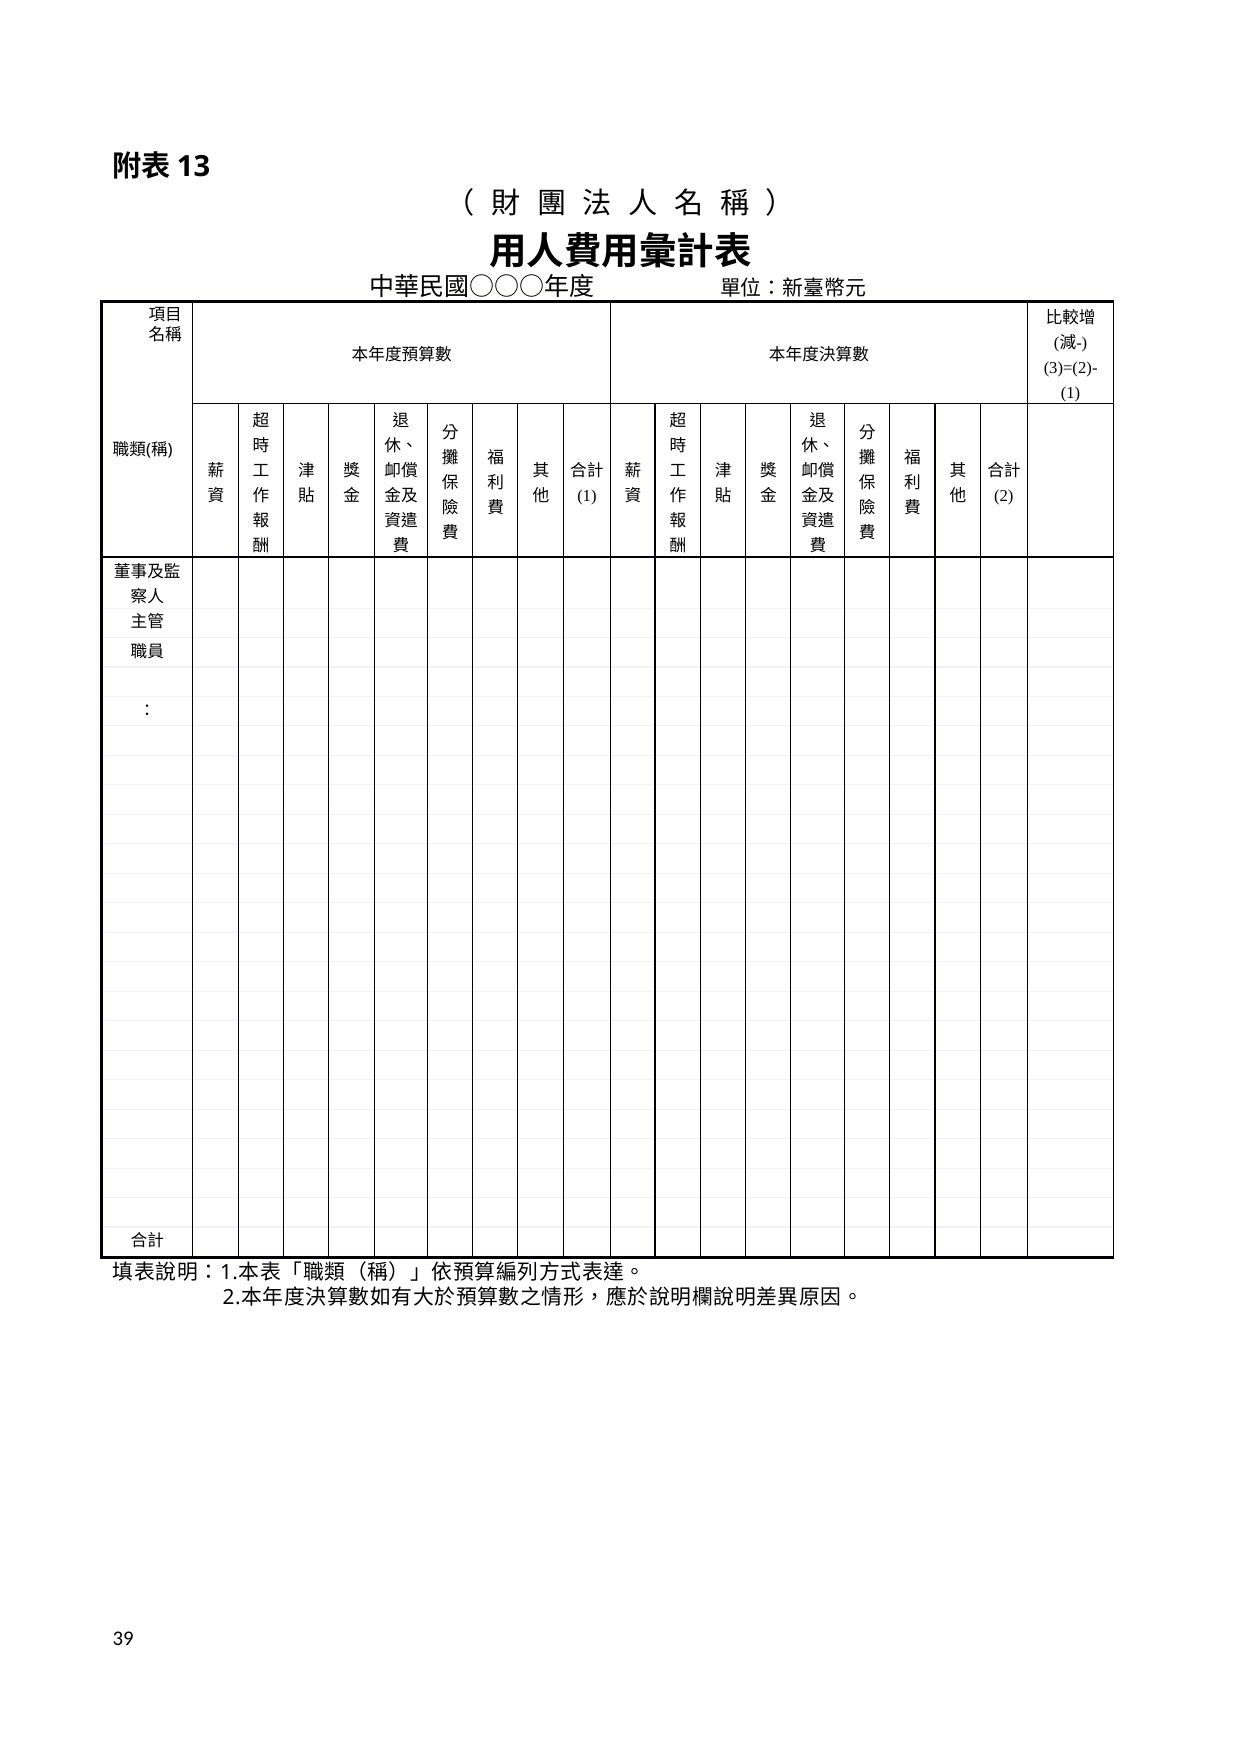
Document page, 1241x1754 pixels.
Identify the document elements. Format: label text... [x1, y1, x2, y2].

table_cell [845, 1198, 889, 1226]
table_cell [656, 1051, 700, 1079]
table_cell [936, 756, 980, 784]
table_cell [375, 609, 427, 637]
table_cell [518, 609, 563, 637]
table_cell [103, 992, 192, 1020]
table_cell 合計 (1) [564, 404, 610, 556]
table_cell [375, 962, 427, 991]
table_cell [239, 1228, 283, 1256]
table_cell [845, 638, 889, 666]
table_cell [791, 785, 844, 814]
table_cell [375, 1080, 427, 1108]
table_cell 超時工作報酬 [656, 404, 700, 556]
table_cell [103, 1110, 192, 1138]
table_cell [701, 1080, 745, 1108]
table_cell [701, 697, 745, 725]
table_cell [193, 1080, 238, 1108]
table_cell [428, 1110, 472, 1138]
table_cell [239, 844, 283, 873]
table_cell [473, 844, 517, 873]
table_cell [329, 785, 374, 814]
table_cell [284, 638, 328, 666]
table_cell [656, 844, 700, 873]
table_cell [518, 785, 563, 814]
table_cell [746, 1080, 790, 1108]
table_cell [103, 962, 192, 991]
table_cell [890, 903, 934, 932]
table_cell [936, 785, 980, 814]
table_cell [981, 1198, 1027, 1226]
table_cell [473, 558, 517, 607]
table_cell [845, 844, 889, 873]
table_cell [284, 903, 328, 932]
table_cell [329, 1198, 374, 1226]
table_cell [656, 1139, 700, 1167]
table_cell [1028, 697, 1113, 725]
table_cell 分攤保險費 [845, 404, 889, 556]
table_cell [1028, 609, 1113, 637]
table_cell [1028, 1110, 1113, 1138]
table_cell [1028, 1169, 1113, 1197]
table_cell [936, 1051, 980, 1079]
table_cell [1028, 933, 1113, 961]
table_cell [981, 1228, 1027, 1256]
table_cell [1028, 785, 1113, 814]
table_cell [746, 815, 790, 843]
table_cell [193, 1021, 238, 1049]
table_cell [193, 609, 238, 637]
table_cell [329, 1021, 374, 1049]
table_cell [890, 1169, 934, 1197]
table_cell [239, 609, 283, 637]
table_cell [701, 815, 745, 843]
table_cell [791, 815, 844, 843]
table_header 本年度預算數 [193, 303, 610, 403]
table_cell [239, 1110, 283, 1138]
table_cell [564, 874, 610, 902]
table_cell [518, 992, 563, 1020]
table_cell [981, 638, 1027, 666]
table_cell [701, 844, 745, 873]
table_cell [428, 726, 472, 755]
table_cell [428, 815, 472, 843]
table_cell [936, 668, 980, 696]
table_cell [701, 756, 745, 784]
table_cell [746, 785, 790, 814]
table_cell [936, 1080, 980, 1108]
table_cell [103, 844, 192, 873]
table_cell 其他 [518, 404, 563, 556]
table_cell [611, 844, 654, 873]
table_cell [981, 1169, 1027, 1197]
table_cell [936, 1021, 980, 1049]
table_cell [701, 1169, 745, 1197]
table_cell [611, 609, 654, 637]
table_cell [473, 726, 517, 755]
table_cell [473, 1080, 517, 1108]
table_cell [701, 962, 745, 991]
table_cell [1028, 903, 1113, 932]
table_cell [890, 558, 934, 607]
table_cell 薪資 [611, 404, 654, 556]
table_cell [656, 1021, 700, 1049]
table_cell [1028, 992, 1113, 1020]
table_cell 福利費 [890, 404, 934, 556]
table_cell [239, 785, 283, 814]
table_cell 福利費 [473, 404, 517, 556]
table_cell [791, 1021, 844, 1049]
table_cell [1028, 1080, 1113, 1108]
table_cell [193, 844, 238, 873]
table_cell 其他 [936, 404, 980, 556]
table_cell [518, 1228, 563, 1256]
text 中華民國○○○年度 單位：新臺幣元 [222, 275, 1128, 300]
table_cell [611, 668, 654, 696]
table_cell [518, 697, 563, 725]
table_cell [329, 697, 374, 725]
table_cell [1028, 1021, 1113, 1049]
table_cell [375, 1021, 427, 1049]
table_cell [611, 1021, 654, 1049]
table_cell [656, 1198, 700, 1226]
table_cell [981, 844, 1027, 873]
table_cell [193, 1228, 238, 1256]
table_cell [473, 668, 517, 696]
table_cell [936, 844, 980, 873]
table_cell [239, 756, 283, 784]
table_cell [103, 903, 192, 932]
table_cell [284, 785, 328, 814]
table_cell [239, 1169, 283, 1197]
table_cell [428, 962, 472, 991]
table_cell [193, 668, 238, 696]
table_cell [284, 756, 328, 784]
table_cell [239, 992, 283, 1020]
table_cell [473, 638, 517, 666]
table_cell 分攤保險費 [428, 404, 472, 556]
table_cell [1028, 756, 1113, 784]
table_cell [518, 962, 563, 991]
table_cell [428, 844, 472, 873]
table_cell [981, 933, 1027, 961]
table_cell [284, 1139, 328, 1167]
table_cell [936, 933, 980, 961]
table_cell [239, 1080, 283, 1108]
table_cell [611, 638, 654, 666]
table_cell [518, 815, 563, 843]
table_cell [890, 1021, 934, 1049]
table_cell [791, 1139, 844, 1167]
table_cell [746, 609, 790, 637]
table_cell [746, 903, 790, 932]
table_cell [518, 1021, 563, 1049]
table_cell [746, 697, 790, 725]
table_cell [239, 558, 283, 607]
table_cell [564, 726, 610, 755]
table_cell [890, 1228, 934, 1256]
table_cell [701, 933, 745, 961]
table_cell [193, 558, 238, 607]
table_cell [746, 1021, 790, 1049]
table_cell [845, 1021, 889, 1049]
table_cell 職員 [103, 638, 192, 666]
table_cell [791, 1080, 844, 1108]
table_cell [329, 962, 374, 991]
table_cell [284, 1228, 328, 1256]
table_cell [428, 1139, 472, 1167]
table_cell [564, 756, 610, 784]
table_cell [239, 726, 283, 755]
table_cell 津貼 [701, 404, 745, 556]
table_cell [564, 697, 610, 725]
table_cell [239, 815, 283, 843]
table_cell [473, 1228, 517, 1256]
table_cell [890, 785, 934, 814]
table_cell [329, 874, 374, 902]
table_cell [981, 697, 1027, 725]
table_cell [890, 638, 934, 666]
table_cell [284, 1021, 328, 1049]
table_cell [1028, 962, 1113, 991]
table_cell [564, 638, 610, 666]
table_cell [791, 609, 844, 637]
table_cell [564, 1228, 610, 1256]
table_cell [428, 1169, 472, 1197]
table_cell [284, 962, 328, 991]
table_cell [701, 558, 745, 607]
table_cell [564, 962, 610, 991]
table_cell [193, 962, 238, 991]
table_cell [473, 1051, 517, 1079]
table_cell [564, 1080, 610, 1108]
table_cell [791, 962, 844, 991]
table_cell [611, 903, 654, 932]
table_cell [936, 1139, 980, 1167]
table_cell [746, 638, 790, 666]
table_cell [791, 874, 844, 902]
table_cell [845, 992, 889, 1020]
table_cell [239, 668, 283, 696]
table_cell [329, 638, 374, 666]
table_cell [473, 609, 517, 637]
table_cell [428, 903, 472, 932]
table_cell [375, 903, 427, 932]
table_cell [845, 1080, 889, 1108]
table_cell [845, 1110, 889, 1138]
table_cell [981, 668, 1027, 696]
table_cell [1028, 1228, 1113, 1256]
table_cell [981, 1021, 1027, 1049]
table_cell [611, 992, 654, 1020]
table_cell [845, 903, 889, 932]
table_cell [791, 756, 844, 784]
table_cell [746, 1198, 790, 1226]
table_cell [103, 1080, 192, 1108]
table_cell [329, 815, 374, 843]
table_cell [791, 933, 844, 961]
table_cell [936, 992, 980, 1020]
table_cell [611, 1110, 654, 1138]
table_cell [611, 1139, 654, 1167]
table_cell [936, 962, 980, 991]
table_cell [611, 874, 654, 902]
table_cell [611, 1051, 654, 1079]
table_cell [428, 1051, 472, 1079]
table_cell [375, 1198, 427, 1226]
table_cell [981, 1139, 1027, 1167]
table_cell [611, 1228, 654, 1256]
table_cell [193, 1110, 238, 1138]
table_cell [845, 558, 889, 607]
table_cell [473, 697, 517, 725]
table_cell [103, 1139, 192, 1167]
table_cell [791, 992, 844, 1020]
table_cell [656, 933, 700, 961]
table_cell [518, 1169, 563, 1197]
table_cell [239, 1051, 283, 1079]
table_cell [473, 1139, 517, 1167]
table_cell [518, 1110, 563, 1138]
table_cell [701, 903, 745, 932]
table_cell [103, 785, 192, 814]
table_cell [701, 992, 745, 1020]
table_cell [564, 815, 610, 843]
table_cell [1028, 1139, 1113, 1167]
table_cell [564, 933, 610, 961]
table_cell [611, 756, 654, 784]
table_cell [746, 1139, 790, 1167]
table_cell [746, 1051, 790, 1079]
table_cell [701, 1228, 745, 1256]
table_cell [284, 1110, 328, 1138]
table_cell [746, 668, 790, 696]
table_cell [791, 697, 844, 725]
table_cell [518, 638, 563, 666]
table_cell [611, 1080, 654, 1108]
table_cell [518, 1080, 563, 1108]
table_cell [845, 726, 889, 755]
table_cell [890, 609, 934, 637]
table_cell [936, 1110, 980, 1138]
table_cell [193, 815, 238, 843]
table_cell [791, 558, 844, 607]
table_cell [375, 1169, 427, 1197]
table_cell [701, 1198, 745, 1226]
table_cell 薪資 [193, 404, 238, 556]
text 用人費用彙計表 [112, 221, 1128, 275]
table_cell [1028, 815, 1113, 843]
table_cell [890, 668, 934, 696]
table_cell [428, 638, 472, 666]
table_cell [656, 1110, 700, 1138]
table_cell [564, 992, 610, 1020]
table_cell [611, 1198, 654, 1226]
table_cell [193, 726, 238, 755]
table_cell [375, 558, 427, 607]
table_cell [890, 962, 934, 991]
table_cell [701, 1139, 745, 1167]
table_cell [890, 874, 934, 902]
table_cell [746, 844, 790, 873]
table_cell [375, 1228, 427, 1256]
table_cell [1028, 558, 1113, 607]
table_cell [845, 609, 889, 637]
table_cell [239, 903, 283, 932]
table_cell [518, 756, 563, 784]
table_cell 獎金 [329, 404, 374, 556]
table_cell [890, 815, 934, 843]
table_cell [701, 874, 745, 902]
table_cell [473, 785, 517, 814]
table_cell [473, 815, 517, 843]
table_cell [845, 874, 889, 902]
table_cell [1028, 638, 1113, 666]
table_cell [791, 844, 844, 873]
table_cell [239, 1198, 283, 1226]
table_cell [936, 1198, 980, 1226]
table_cell [981, 726, 1027, 755]
table_cell [193, 697, 238, 725]
table_cell [518, 933, 563, 961]
table_cell [329, 903, 374, 932]
table_cell [656, 874, 700, 902]
table_cell [103, 756, 192, 784]
table_cell [1028, 1198, 1113, 1226]
table_cell [375, 756, 427, 784]
table_cell [103, 933, 192, 961]
table_cell [845, 1051, 889, 1079]
table_cell [375, 638, 427, 666]
table_cell [284, 933, 328, 961]
table_cell [103, 1021, 192, 1049]
table_cell 合計 [103, 1228, 192, 1256]
table_cell [890, 756, 934, 784]
table_cell [791, 1169, 844, 1197]
table_cell [193, 638, 238, 666]
table_cell [329, 844, 374, 873]
table_cell [1028, 1051, 1113, 1079]
table_cell [1028, 844, 1113, 873]
table_cell [701, 609, 745, 637]
table_cell [564, 785, 610, 814]
table_cell [375, 1139, 427, 1167]
table_cell [284, 668, 328, 696]
table_cell [284, 1051, 328, 1079]
table_cell [518, 726, 563, 755]
table_cell [329, 1228, 374, 1256]
table_cell [284, 726, 328, 755]
table_cell [981, 874, 1027, 902]
table_cell [845, 785, 889, 814]
table_cell [375, 815, 427, 843]
table_cell [791, 1110, 844, 1138]
table_cell [981, 558, 1027, 607]
table_cell 退休、卹償金及資遣費 [375, 404, 427, 556]
table_cell [890, 726, 934, 755]
table_cell [791, 1198, 844, 1226]
table_cell [890, 844, 934, 873]
table_cell [375, 844, 427, 873]
table_cell [564, 1021, 610, 1049]
table_cell [428, 874, 472, 902]
table_cell [375, 697, 427, 725]
table_cell [375, 1110, 427, 1138]
table_cell [656, 992, 700, 1020]
table_cell [329, 756, 374, 784]
table_cell [329, 558, 374, 607]
table_cell [428, 1080, 472, 1108]
table_cell [981, 1110, 1027, 1138]
table_cell [791, 726, 844, 755]
table_cell [701, 1110, 745, 1138]
table_cell [518, 558, 563, 607]
table_cell [518, 903, 563, 932]
table_cell [564, 844, 610, 873]
table_cell [746, 874, 790, 902]
table_cell [746, 558, 790, 607]
table_cell [611, 726, 654, 755]
table_cell [981, 1080, 1027, 1108]
table_cell [428, 558, 472, 607]
table_cell [936, 874, 980, 902]
table_cell [890, 992, 934, 1020]
table_cell [473, 992, 517, 1020]
table_cell [193, 1139, 238, 1167]
table_cell [791, 1051, 844, 1079]
table_cell [981, 785, 1027, 814]
table_cell [284, 815, 328, 843]
table_cell [193, 933, 238, 961]
table_cell [518, 1139, 563, 1167]
table_cell [193, 1169, 238, 1197]
table_cell [375, 785, 427, 814]
table_cell [845, 756, 889, 784]
table_cell [701, 1051, 745, 1079]
table_cell [103, 1051, 192, 1079]
table_cell [845, 1139, 889, 1167]
table_cell [103, 1198, 192, 1226]
table_cell [936, 1169, 980, 1197]
table_cell [611, 933, 654, 961]
table_cell [329, 1139, 374, 1167]
table_cell [193, 1198, 238, 1226]
table_cell [329, 933, 374, 961]
table_cell [701, 1021, 745, 1049]
table_cell [428, 697, 472, 725]
text 填表說明：1.本表「職類（稱）」依預算編列方式表達。 [112, 1259, 1128, 1284]
table_cell [564, 1051, 610, 1079]
table_cell [193, 785, 238, 814]
table_cell [518, 1051, 563, 1079]
table_cell [564, 558, 610, 607]
table_cell [845, 933, 889, 961]
table_cell [564, 1198, 610, 1226]
table_cell [701, 785, 745, 814]
table_cell [103, 726, 192, 755]
table_cell [656, 726, 700, 755]
text （財團法人名稱） [112, 183, 1128, 221]
table_cell [284, 558, 328, 607]
table_cell [611, 815, 654, 843]
table_cell [656, 697, 700, 725]
table_cell [746, 756, 790, 784]
table_cell [564, 1139, 610, 1167]
table_cell [656, 815, 700, 843]
table_cell [428, 756, 472, 784]
table_cell [656, 668, 700, 696]
table_cell [845, 815, 889, 843]
table_cell [473, 1198, 517, 1226]
table_cell [428, 1198, 472, 1226]
table_cell [936, 558, 980, 607]
table_cell [564, 668, 610, 696]
table_cell [518, 844, 563, 873]
table_cell [656, 756, 700, 784]
table_cell [890, 697, 934, 725]
table_cell [746, 962, 790, 991]
table_cell [936, 903, 980, 932]
table_cell [518, 668, 563, 696]
table_cell [428, 992, 472, 1020]
table_cell [103, 1169, 192, 1197]
table_cell [239, 1021, 283, 1049]
table_cell [656, 1080, 700, 1108]
table_header 比較增(減-) (3)=(2)-(1) [1028, 303, 1113, 403]
table_cell [791, 638, 844, 666]
table_cell [329, 609, 374, 637]
table_cell [428, 609, 472, 637]
table_cell [239, 874, 283, 902]
table_cell [329, 992, 374, 1020]
table_cell [518, 1198, 563, 1226]
table_cell [239, 1139, 283, 1167]
text 2.本年度決算數如有大於預算數之情形，應於說明欄說明差異原因。 [222, 1284, 1128, 1309]
table_cell [845, 962, 889, 991]
table_cell [611, 785, 654, 814]
table_cell [936, 638, 980, 666]
table_cell [746, 1110, 790, 1138]
table_cell 超時工作報酬 [239, 404, 283, 556]
table_cell [611, 558, 654, 607]
table_cell [473, 756, 517, 784]
table_cell [375, 874, 427, 902]
table_header 本年度決算數 [611, 303, 1027, 403]
table_cell [193, 992, 238, 1020]
table_cell [375, 933, 427, 961]
table_cell [746, 933, 790, 961]
table_cell [473, 1110, 517, 1138]
table_cell 退休、卹償金及資遣費 [791, 404, 844, 556]
table_cell [890, 1139, 934, 1167]
table_cell [791, 668, 844, 696]
table_cell [936, 697, 980, 725]
table_header 項目 名稱 職類(稱) [103, 303, 192, 556]
table_cell 獎金 [746, 404, 790, 556]
table_cell [284, 697, 328, 725]
table_cell [791, 903, 844, 932]
table_cell [375, 992, 427, 1020]
table_cell [1028, 668, 1113, 696]
table_cell [656, 558, 700, 607]
table_cell [981, 815, 1027, 843]
table_cell [1028, 726, 1113, 755]
table_cell [701, 668, 745, 696]
table_cell [375, 668, 427, 696]
table_cell [981, 992, 1027, 1020]
table_cell [193, 1051, 238, 1079]
table_cell [936, 1228, 980, 1256]
table_cell [1028, 874, 1113, 902]
table_cell [564, 609, 610, 637]
table_cell [329, 668, 374, 696]
table_cell [981, 903, 1027, 932]
table_cell [845, 1228, 889, 1256]
table_cell [284, 874, 328, 902]
table_cell [473, 874, 517, 902]
table_cell [518, 874, 563, 902]
table_cell [890, 1110, 934, 1138]
table_cell 董事及監察人 [103, 558, 192, 607]
table_cell [845, 1169, 889, 1197]
table_cell [981, 609, 1027, 637]
table_cell [284, 609, 328, 637]
table_cell [845, 668, 889, 696]
table_cell [1028, 404, 1113, 556]
table_cell [611, 697, 654, 725]
table_cell [473, 933, 517, 961]
table_cell [239, 962, 283, 991]
table_cell [890, 1080, 934, 1108]
table_cell [428, 668, 472, 696]
table_cell [564, 903, 610, 932]
table_cell [656, 1169, 700, 1197]
table_cell [284, 1080, 328, 1108]
text 附表13 [112, 150, 1128, 183]
table_cell [890, 1198, 934, 1226]
table_cell [656, 1228, 700, 1256]
table_cell [746, 1228, 790, 1256]
table_cell [656, 903, 700, 932]
table_cell 合計 (2) [981, 404, 1027, 556]
table_cell [564, 1169, 610, 1197]
table_cell [936, 726, 980, 755]
table_cell [239, 933, 283, 961]
table_cell [701, 726, 745, 755]
table_cell ： [103, 697, 192, 725]
table_cell [473, 962, 517, 991]
table_cell [791, 1228, 844, 1256]
table_cell [193, 903, 238, 932]
table_cell [284, 1169, 328, 1197]
table_cell [329, 1169, 374, 1197]
table_cell [890, 933, 934, 961]
table_cell [656, 609, 700, 637]
table_cell 主管 [103, 609, 192, 637]
table_cell [746, 726, 790, 755]
table_cell [284, 992, 328, 1020]
table_cell [329, 1051, 374, 1079]
table_cell [103, 815, 192, 843]
table_cell [656, 638, 700, 666]
table_cell [656, 962, 700, 991]
table_cell [611, 962, 654, 991]
table_cell [428, 1021, 472, 1049]
table_cell [845, 697, 889, 725]
table_cell [239, 638, 283, 666]
table_cell [103, 874, 192, 902]
table_cell [936, 815, 980, 843]
table_cell [329, 1080, 374, 1108]
table_cell [746, 1169, 790, 1197]
table_cell [890, 1051, 934, 1079]
table_cell [981, 962, 1027, 991]
table_cell [284, 844, 328, 873]
table_cell [611, 1169, 654, 1197]
table_cell [239, 697, 283, 725]
table_cell [981, 1051, 1027, 1079]
table_cell [936, 609, 980, 637]
table_cell [473, 1021, 517, 1049]
table_cell [375, 1051, 427, 1079]
table_cell [329, 726, 374, 755]
table_cell [284, 1198, 328, 1226]
table_cell [329, 1110, 374, 1138]
table_cell [656, 785, 700, 814]
table_cell [193, 874, 238, 902]
table_cell [473, 1169, 517, 1197]
table_cell [103, 668, 192, 696]
table_cell [428, 785, 472, 814]
table_cell [701, 638, 745, 666]
table_cell [981, 756, 1027, 784]
table_cell [473, 903, 517, 932]
table_cell [746, 992, 790, 1020]
table_cell [428, 1228, 472, 1256]
table_cell 津貼 [284, 404, 328, 556]
table_cell [375, 726, 427, 755]
table_cell [428, 933, 472, 961]
table_cell [564, 1110, 610, 1138]
table_cell [193, 756, 238, 784]
